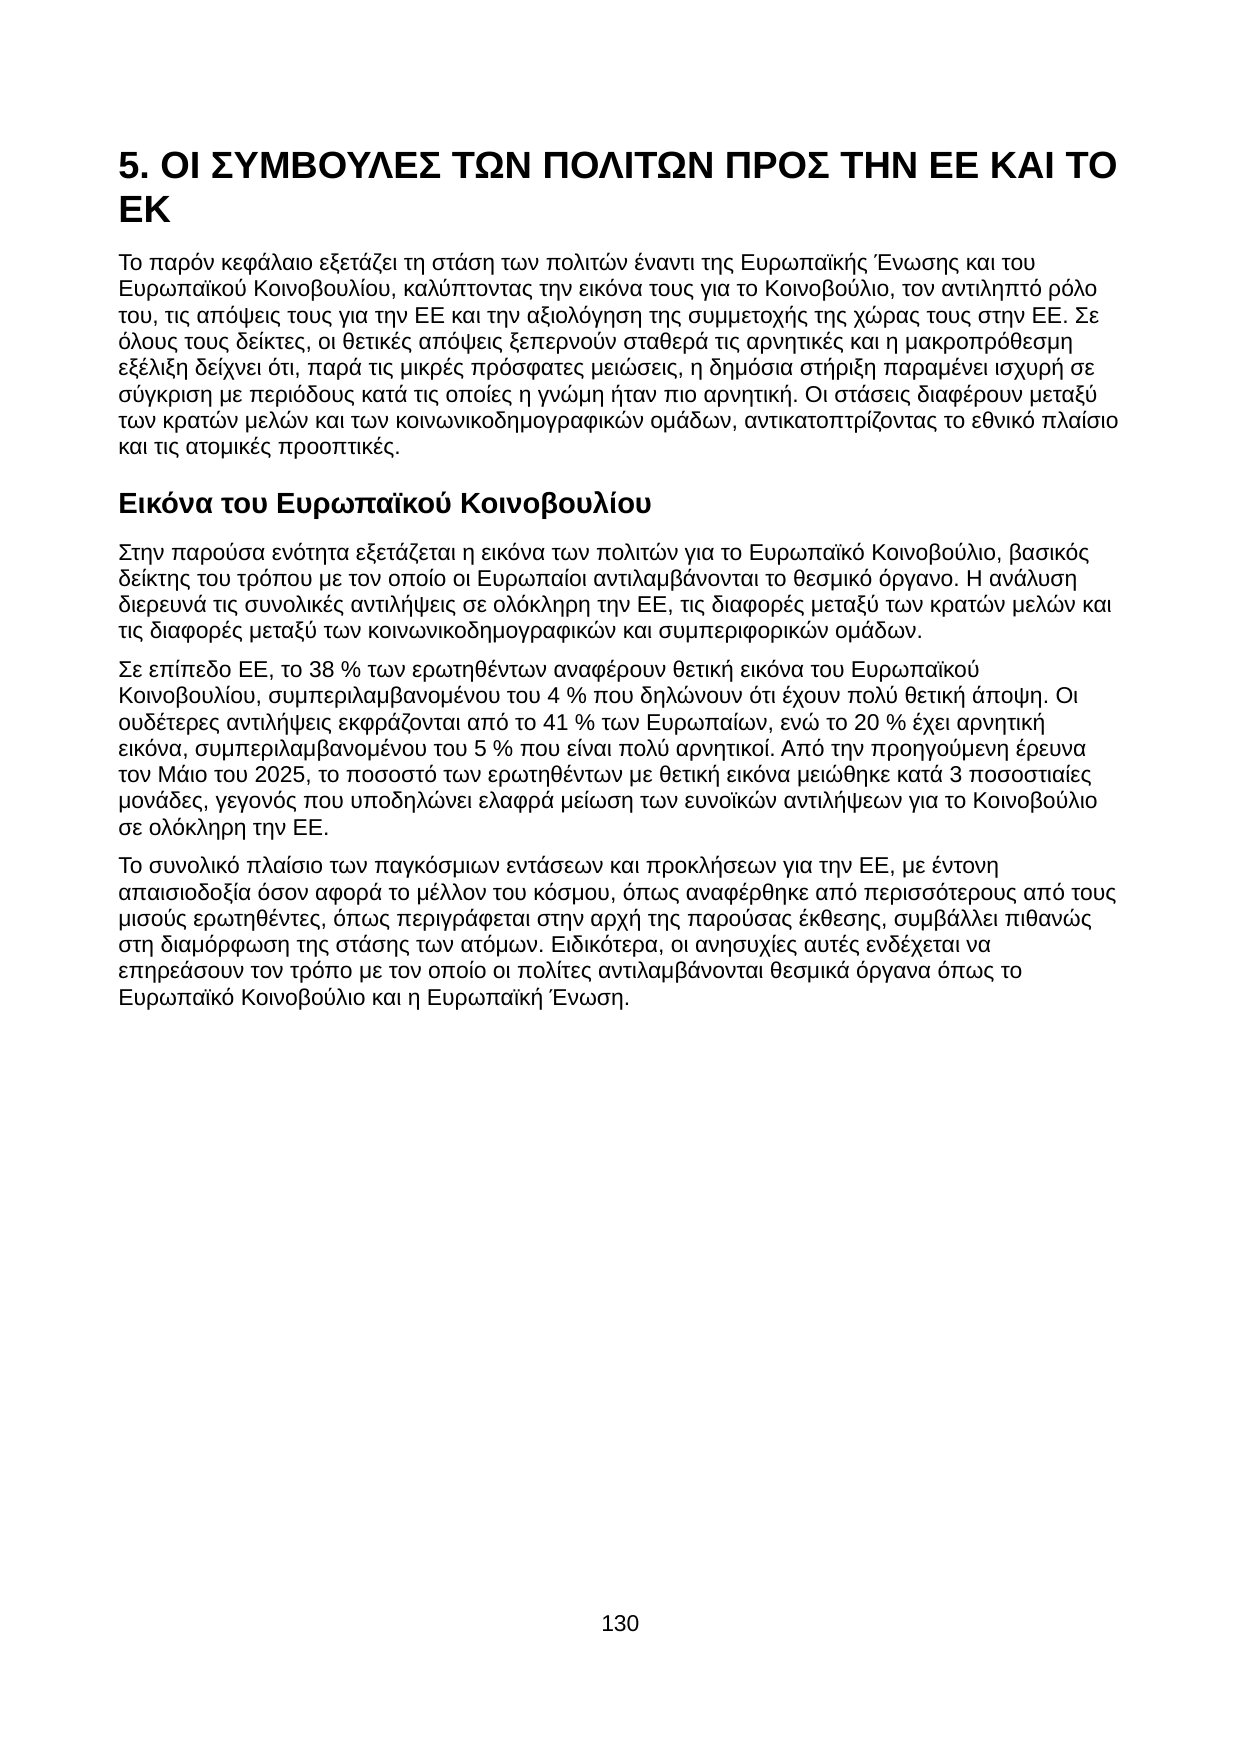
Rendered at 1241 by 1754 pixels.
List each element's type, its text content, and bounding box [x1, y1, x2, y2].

text Σε επίπεδο ΕΕ, το 38 % των ερωτηθέντων αναφέρουν θετική εικόνα του Ευρωπαϊκού Κοινοβουλίου, συμπεριλαμβανομένου του 4 % που δηλώνουν ότι έχουν πολύ θετική άποψη. Οι ουδέτερες αντιλήψεις εκφράζονται από το 41 % των Ευρωπαίων, ενώ το 20 % έχει αρνητική εικόνα, συμπεριλαμβανομένου του 5 % που είναι πολύ αρνητικοί. Από την προηγούμενη έρευνα τον Μάιο του 2025, το ποσοστό των ερωτηθέντων με θετική εικόνα μειώθηκε κατά 3 ποσοστιαίες μονάδες, γεγονός που υποδηλώνει ελαφρά μείωση των ευνοϊκών αντιλήψεων για το Κοινοβούλιο σε ολόκληρη την ΕΕ. [118, 656, 1122, 840]
subtitle Εικόνα του Ευρωπαϊκού Κοινοβουλίου [118, 486, 1122, 520]
text Το συνολικό πλαίσιο των παγκόσμιων εντάσεων και προκλήσεων για την ΕΕ, με έντονη απαισιοδοξία όσον αφορά το μέλλον του κόσμου, όπως αναφέρθηκε από περισσότερους από τους μισούς ερωτηθέντες, όπως περιγράφεται στην αρχή της παρούσας έκθεσης, συμβάλλει πιθανώς στη διαμόρφωση της στάσης των ατόμων. Ειδικότερα, οι ανησυχίες αυτές ενδέχεται να επηρεάσουν τον τρόπο με τον οποίο οι πολίτες αντιλαμβάνονται θεσμικά όργανα όπως το Ευρωπαϊκό Κοινοβούλιο και η Ευρωπαϊκή Ένωση. [118, 852, 1122, 1010]
text Το παρόν κεφάλαιο εξετάζει τη στάση των πολιτών έναντι της Ευρωπαϊκής Ένωσης και του Ευρωπαϊκού Κοινοβουλίου, καλύπτοντας την εικόνα τους για το Κοινοβούλιο, τον αντιληπτό ρόλο του, τις απόψεις τους για την ΕΕ και την αξιολόγηση της συμμετοχής της χώρας τους στην ΕΕ. Σε όλους τους δείκτες, οι θετικές απόψεις ξεπερνούν σταθερά τις αρνητικές και η μακροπρόθεσμη εξέλιξη δείχνει ότι, παρά τις μικρές πρόσφατες μειώσεις, η δημόσια στήριξη παραμένει ισχυρή σε σύγκριση με περιόδους κατά τις οποίες η γνώμη ήταν πιο αρνητική. Οι στάσεις διαφέρουν μεταξύ των κρατών μελών και των κοινωνικοδημογραφικών ομάδων, αντικατοπτρίζοντας το εθνικό πλαίσιο και τις ατομικές προοπτικές. [118, 249, 1122, 460]
text Στην παρούσα ενότητα εξετάζεται η εικόνα των πολιτών για το Ευρωπαϊκό Κοινοβούλιο, βασικός δείκτης του τρόπου με τον οποίο οι Ευρωπαίοι αντιλαμβάνονται το θεσμικό όργανο. Η ανάλυση διερευνά τις συνολικές αντιλήψεις σε ολόκληρη την ΕΕ, τις διαφορές μεταξύ των κρατών μελών και τις διαφορές μεταξύ των κοινωνικοδημογραφικών και συμπεριφορικών ομάδων. [118, 538, 1122, 644]
subtitle 5. ΟΙ ΣΥΜΒΟΥΛΕΣ ΤΩΝ ΠΟΛΙΤΩΝ ΠΡΟΣ ΤΗΝ ΕΕ ΚΑΙ ΤΟ ΕΚ [118, 143, 1122, 230]
